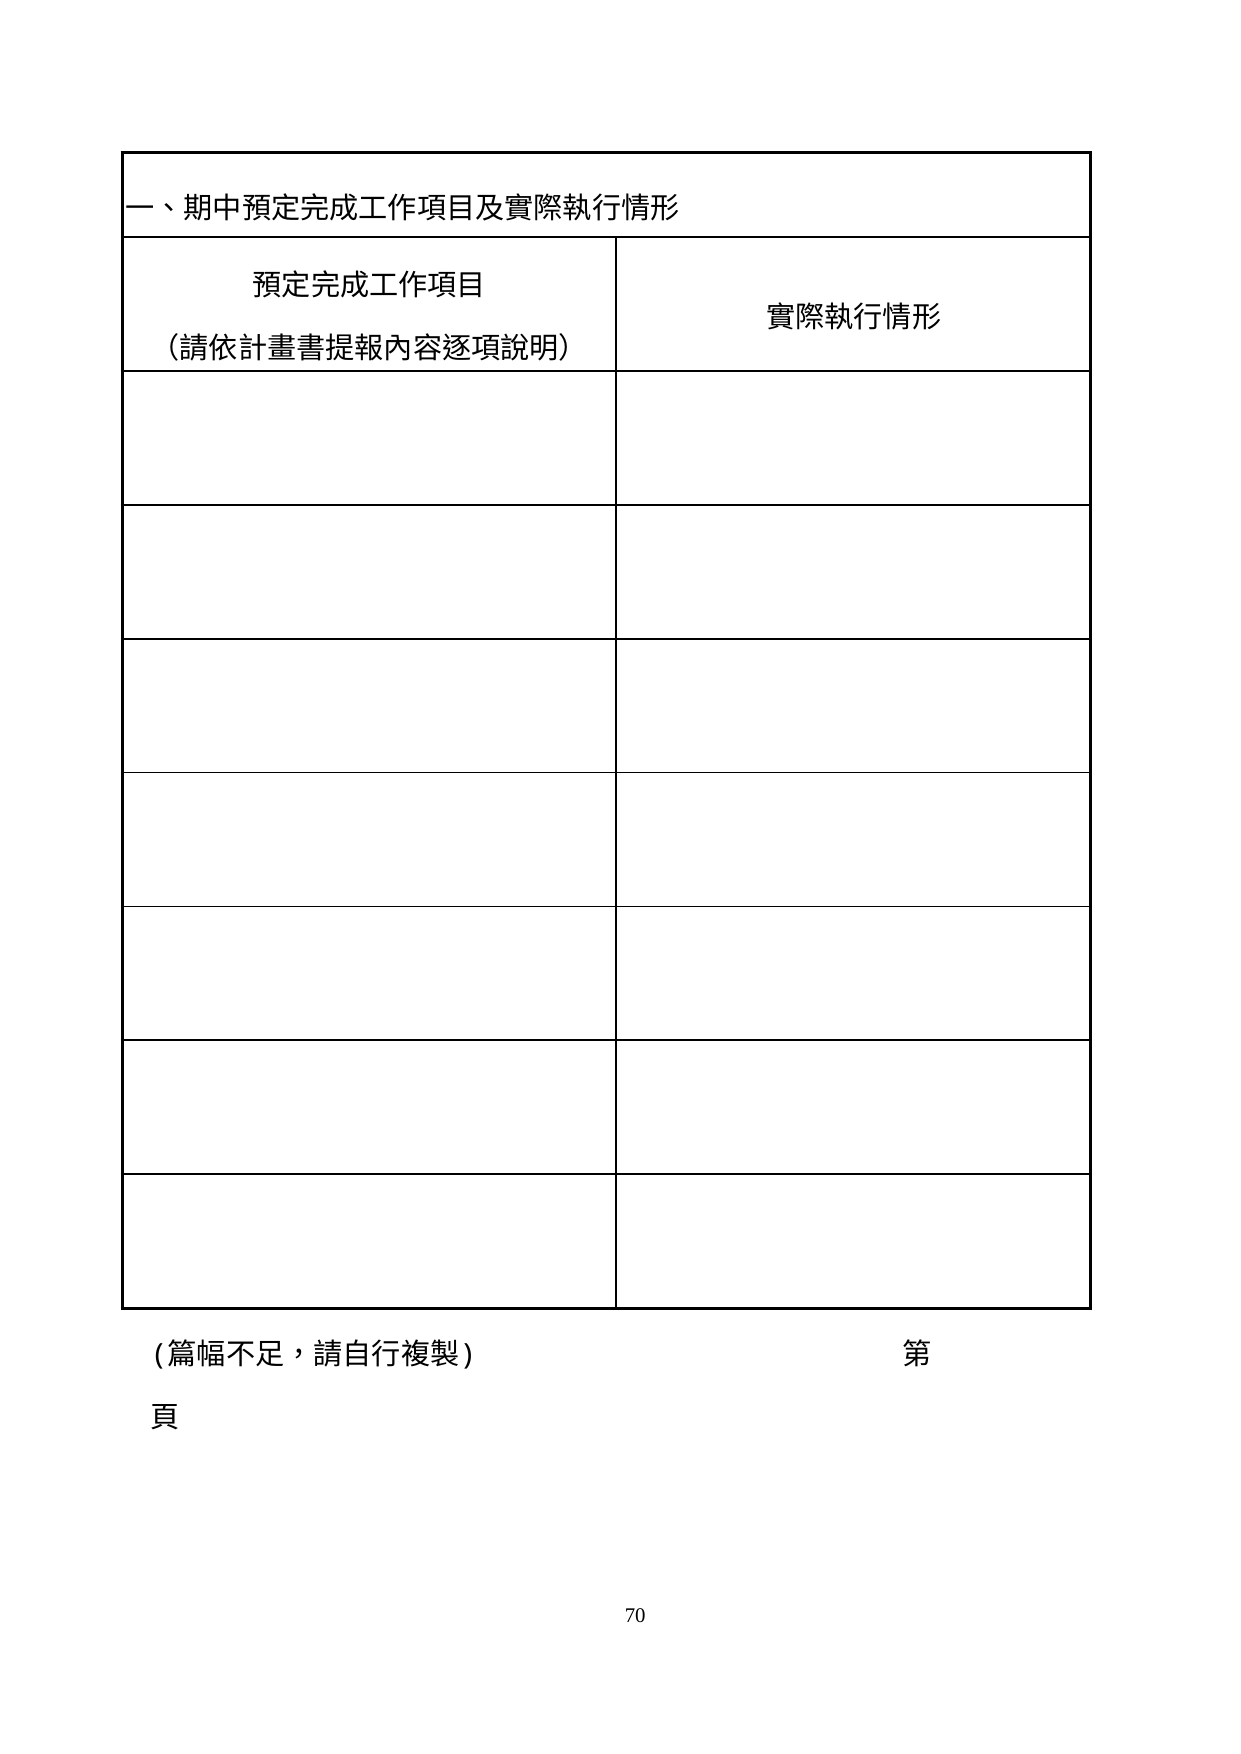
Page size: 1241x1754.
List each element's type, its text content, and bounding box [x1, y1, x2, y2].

table_cell [124, 1041, 615, 1173]
table_cell [124, 907, 615, 1039]
table_cell [617, 1041, 1089, 1173]
table_cell [617, 773, 1089, 906]
table_cell [124, 372, 615, 504]
table_cell [617, 372, 1089, 504]
text (篇幅不足，請自行複製) 第 頁 [150, 1310, 946, 1435]
table_cell 實際執行情形 [617, 238, 1089, 370]
table_cell [617, 1175, 1089, 1307]
table_cell [124, 1175, 615, 1307]
table_header 一、期中預定完成工作項目及實際執行情形 [124, 154, 1089, 236]
table_cell 預定完成工作項目 （請依計畫書提報內容逐項說明） [124, 238, 615, 370]
table_cell [124, 640, 615, 772]
table_cell [617, 907, 1089, 1039]
table_cell [617, 506, 1089, 638]
table_cell [124, 773, 615, 906]
table_cell [617, 640, 1089, 772]
table_cell [124, 506, 615, 638]
